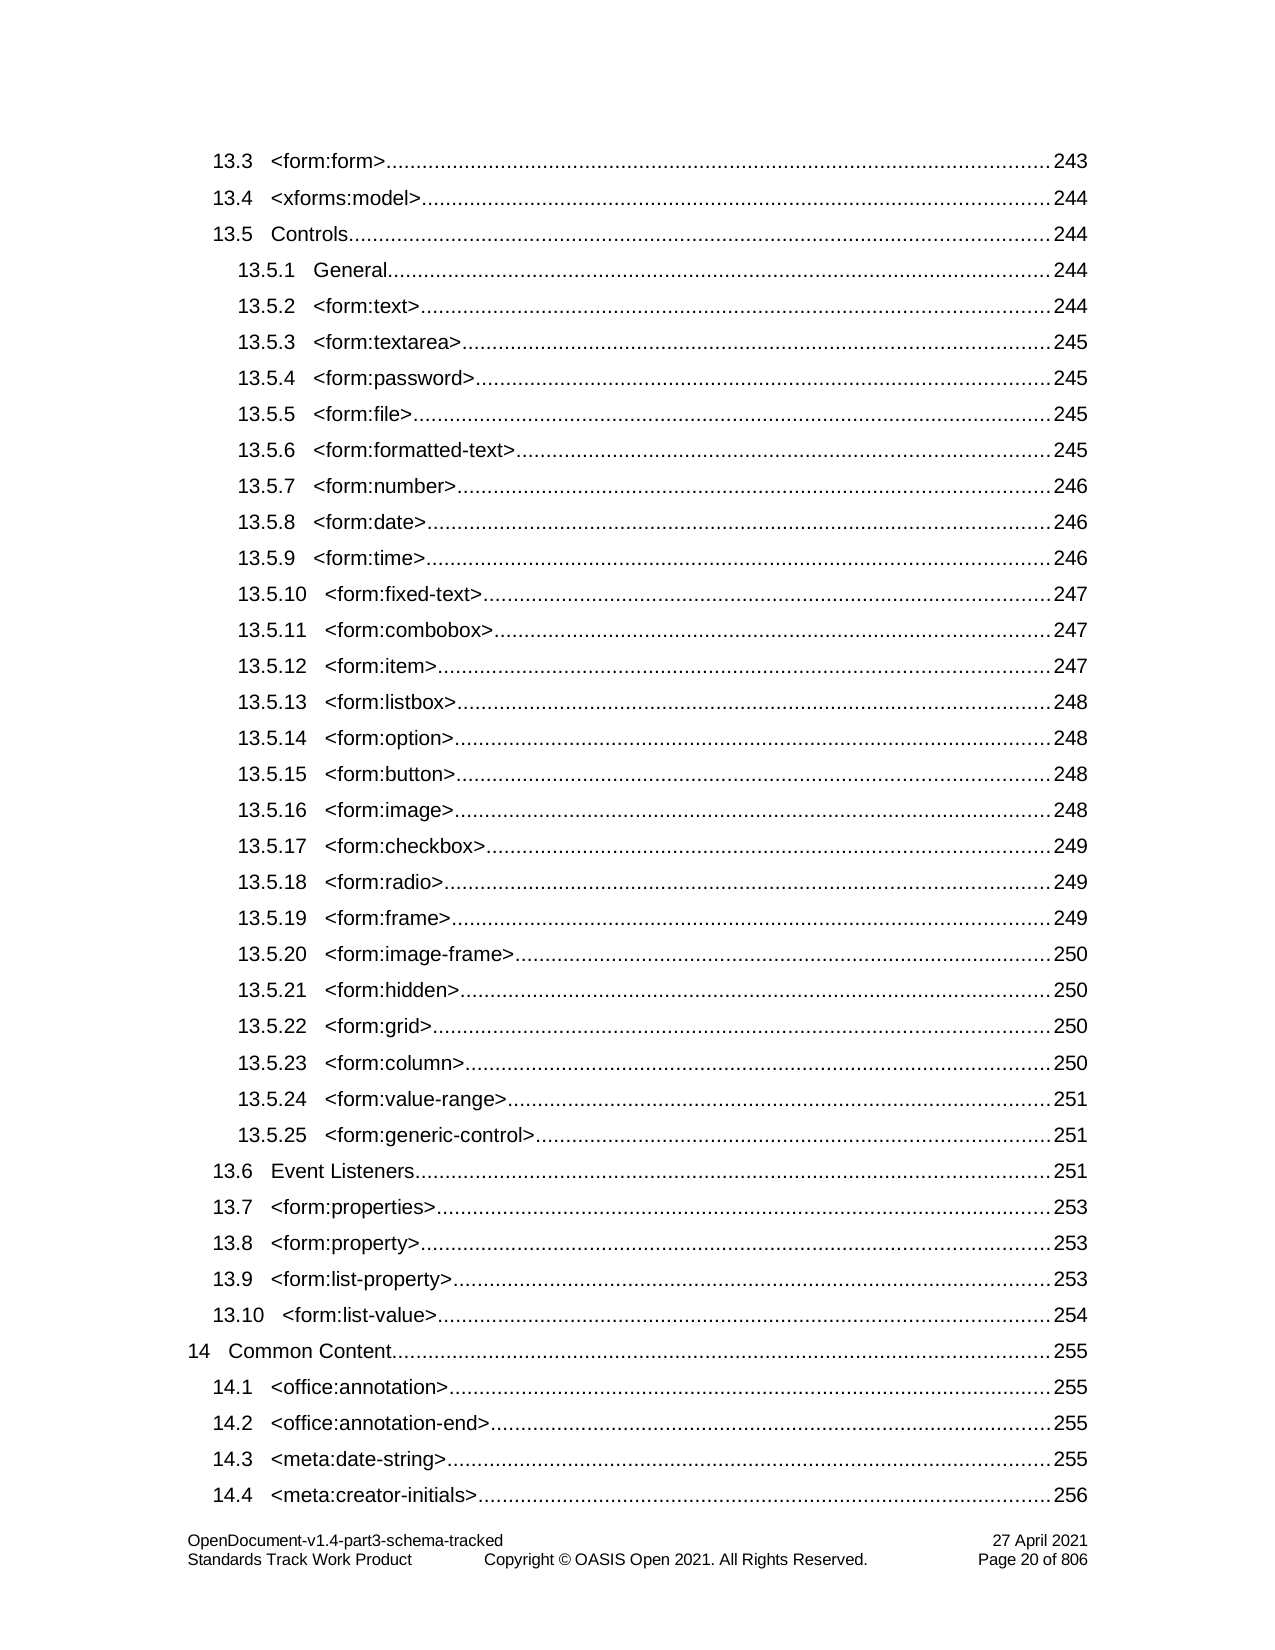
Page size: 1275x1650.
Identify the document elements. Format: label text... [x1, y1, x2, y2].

text 13.5.3 <form:textarea> 245 [237, 330, 1088, 354]
text 13.5.12 <form:item> 247 [237, 654, 1088, 678]
text 13.5.13 <form:listbox> 248 [237, 691, 1088, 714]
text 13.5.17 <form:checkbox> 249 [237, 835, 1088, 858]
text 13.5.24 <form:value-range> 251 [237, 1087, 1088, 1111]
text 14.1 <office:annotation> 255 [212, 1375, 1088, 1399]
text 13.5.14 <form:option> 248 [237, 727, 1088, 750]
text 13.5.20 <form:image-frame> 250 [237, 943, 1088, 966]
text 13.5.5 <form:file> 245 [237, 402, 1088, 426]
text 13.5.18 <form:radio> 249 [237, 871, 1088, 894]
text 13.5.4 <form:password> 245 [237, 366, 1088, 390]
text 13.5.9 <form:time> 246 [237, 546, 1088, 570]
text 13.4 <xforms:model> 244 [212, 186, 1088, 209]
text 13.5 Controls 244 [212, 222, 1088, 246]
text 13.5.7 <form:number> 246 [237, 474, 1088, 498]
text 13.5.23 <form:column> 250 [237, 1051, 1088, 1074]
text 13.5.15 <form:button> 248 [237, 763, 1088, 786]
text 13.5.1 General 244 [237, 258, 1088, 282]
text 13.5.19 <form:frame> 249 [237, 907, 1088, 930]
text 13.6 Event Listeners 251 [212, 1159, 1088, 1183]
text 13.9 <form:list-property> 253 [212, 1267, 1088, 1291]
text 13.5.2 <form:text> 244 [237, 294, 1088, 318]
text 13.8 <form:property> 253 [212, 1231, 1088, 1255]
text 14 Common Content 255 [187, 1339, 1088, 1363]
text 14.2 <office:annotation-end> 255 [212, 1411, 1088, 1435]
text 13.10 <form:list-value> 254 [212, 1303, 1088, 1327]
text 13.5.25 <form:generic-control> 251 [237, 1123, 1088, 1147]
text 13.5.16 <form:image> 248 [237, 799, 1088, 822]
text 13.5.10 <form:fixed-text> 247 [237, 582, 1088, 606]
text 14.4 <meta:creator-initials> 256 [212, 1483, 1088, 1507]
text 13.5.6 <form:formatted-text> 245 [237, 438, 1088, 462]
text 13.5.22 <form:grid> 250 [237, 1015, 1088, 1038]
text 14.3 <meta:date-string> 255 [212, 1447, 1088, 1471]
text 13.5.8 <form:date> 246 [237, 510, 1088, 534]
text 13.3 <form:form> 243 [212, 150, 1088, 173]
text 13.7 <form:properties> 253 [212, 1195, 1088, 1219]
text 13.5.21 <form:hidden> 250 [237, 979, 1088, 1002]
text 13.5.11 <form:combobox> 247 [237, 618, 1088, 642]
